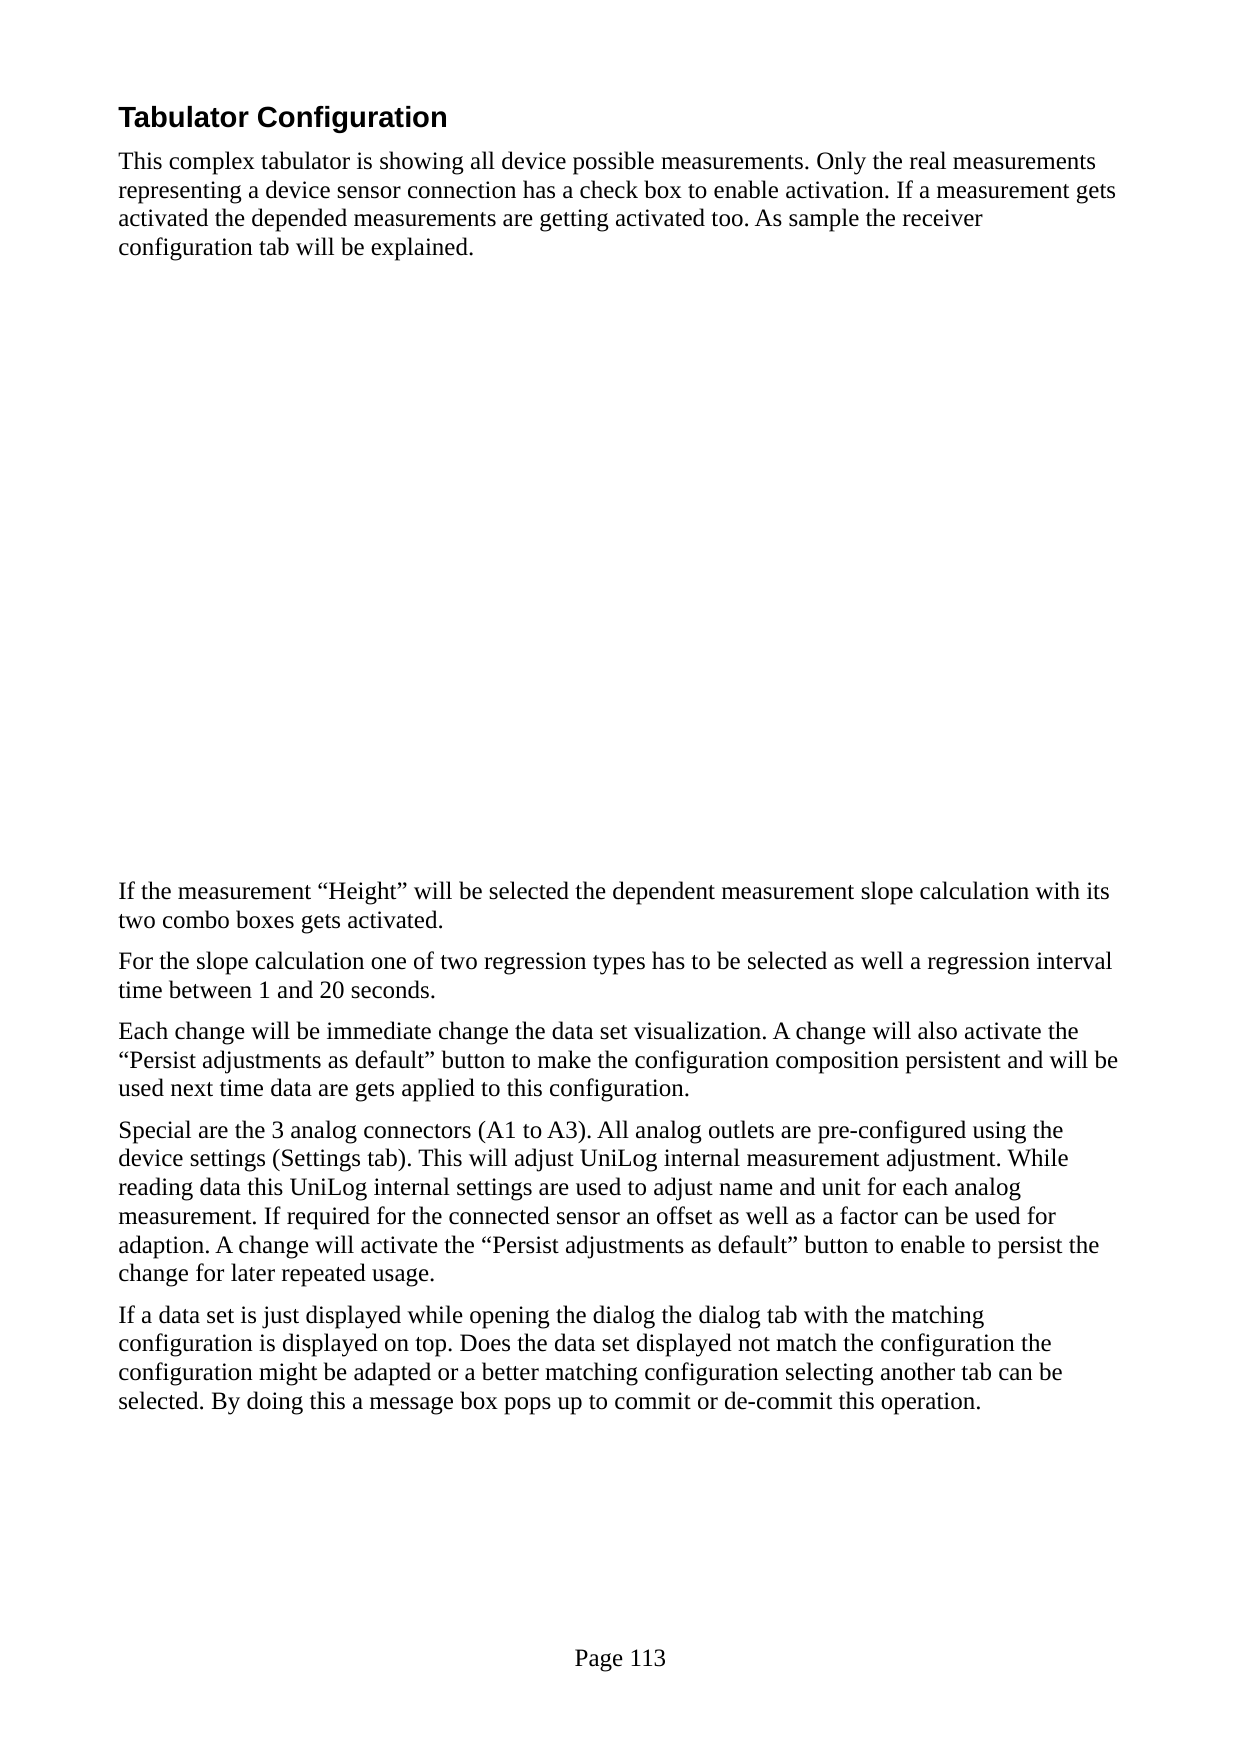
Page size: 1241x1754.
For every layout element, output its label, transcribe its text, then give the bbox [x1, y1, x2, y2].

text If the measurement “Height” will be selected the dependent measurement slope calculation with its two combo boxes gets activated. [118, 876, 1122, 933]
text Special are the 3 analog connectors (A1 to A3). All analog outlets are pre-configured using the device settings (Settings tab). This will adjust UniLog internal measurement adjustment. While reading data this UniLog internal settings are used to adjust name and unit for each analog measurement. If required for the connected sensor an offset as well as a factor can be used for adaption. A change will activate the “Persist adjustments as default” button to enable to persist the change for later repeated usage. [118, 1115, 1122, 1287]
text For the slope calculation one of two regression types has to be selected as well a regression interval time between 1 and 20 seconds. [118, 946, 1122, 1003]
text If a data set is just displayed while opening the dialog the dialog tab with the matching configuration is displayed on top. Does the data set displayed not match the configuration the configuration might be adapted or a better matching configuration selecting another tab can be selected. By doing this a message box pops up to commit or de-commit this operation. [118, 1300, 1122, 1415]
text This complex tabulator is showing all device possible measurements. Only the real measurements representing a device sensor connection has a check box to enable activation. If a measurement gets activated the depended measurements are getting activated too. As sample the receiver configuration tab will be explained. [118, 146, 1122, 261]
subtitle Tabulator Configuration [118, 100, 1122, 133]
text Each change will be immediate change the data set visualization. A change will also activate the “Persist adjustments as default” button to make the configuration composition persistent and will be used next time data are gets applied to this configuration. [118, 1016, 1122, 1102]
